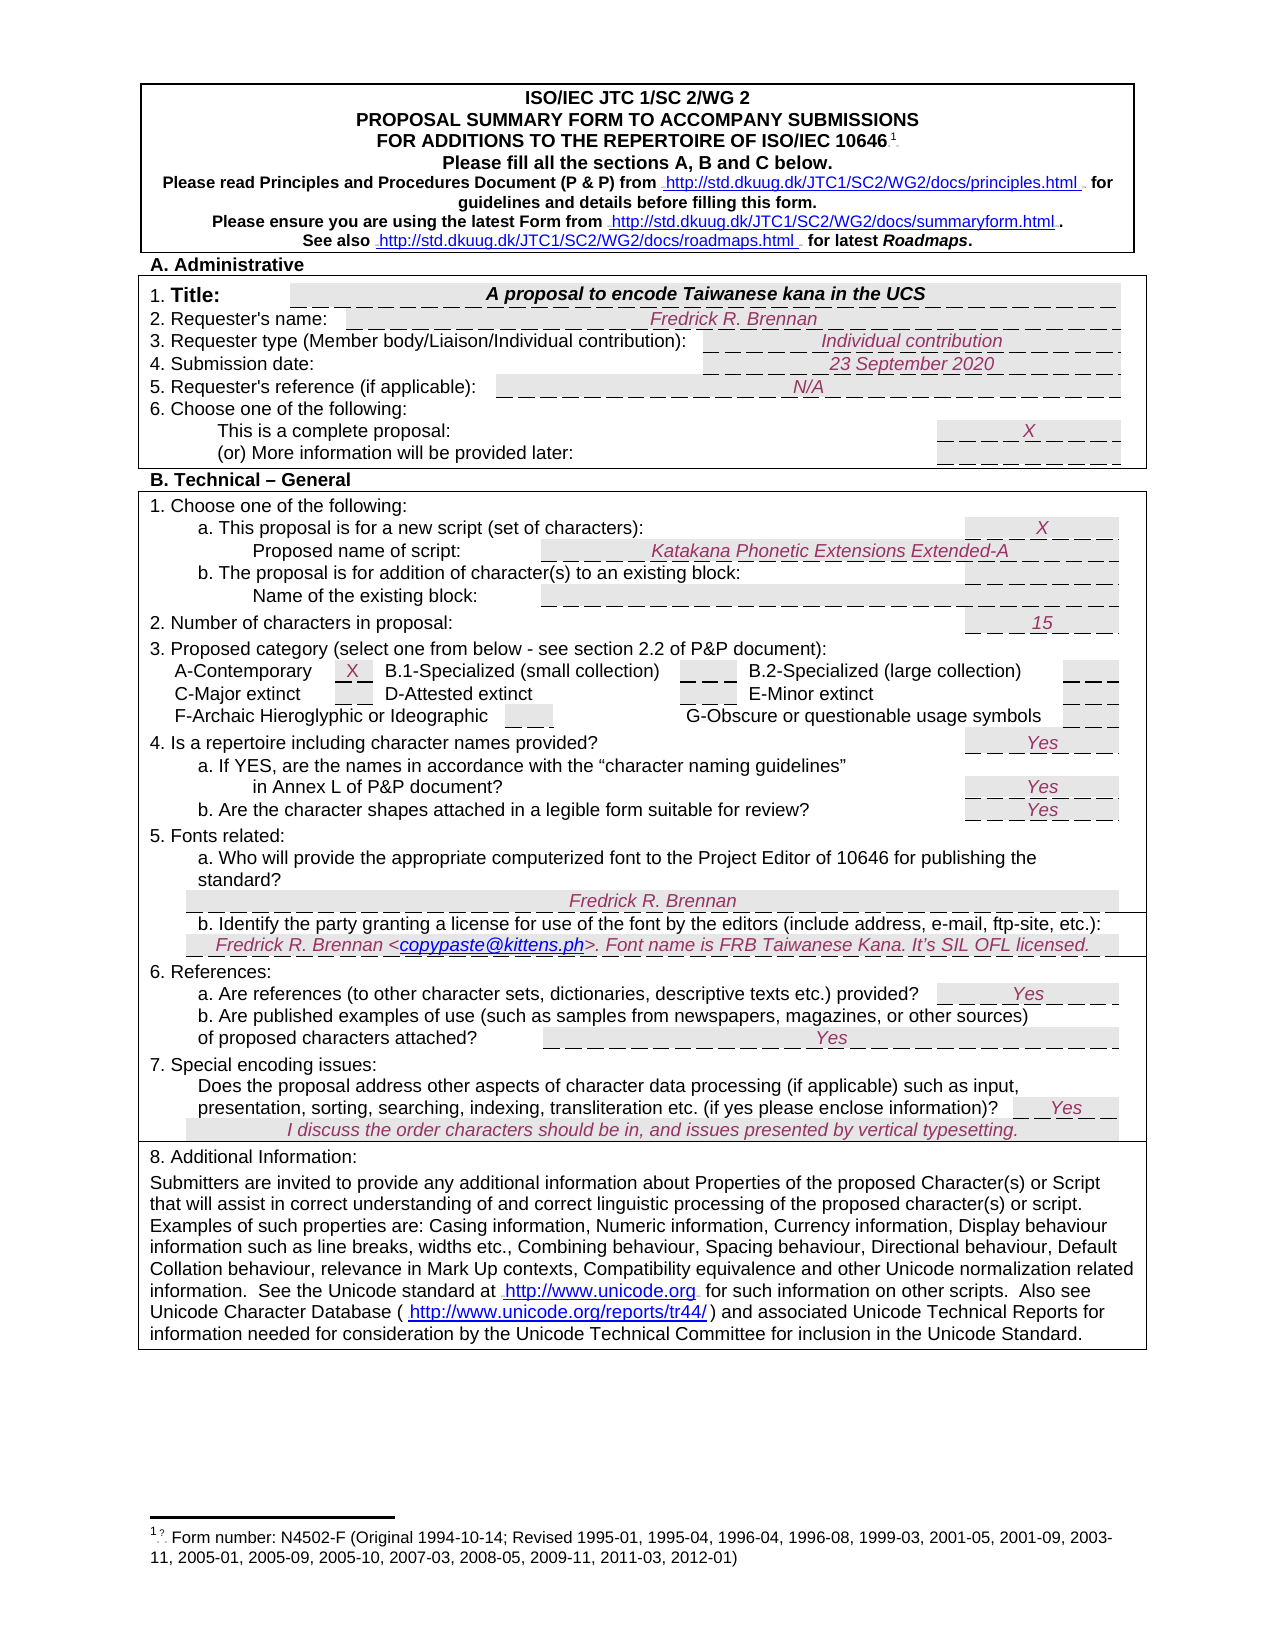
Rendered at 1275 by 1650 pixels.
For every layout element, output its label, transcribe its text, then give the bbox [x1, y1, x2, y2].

table_cell [335, 681, 373, 704]
table_cell [1087, 1004, 1119, 1027]
table_cell B.2-Specialized (large collection) [737, 660, 1063, 681]
table_cell a. This proposal is for a new script (set of characters): [186, 517, 965, 538]
table_cell 3. Requester type (Member body/Liaison/Individual contribution): [139, 329, 703, 352]
table_cell Does the proposal address other aspects of character data processing (if applicable) such as input, [186, 1075, 1119, 1097]
table_cell 1. Title: [139, 283, 290, 307]
table_cell [139, 584, 241, 606]
table_cell I discuss the order characters should be in, and issues presented by vertical typesetting. [186, 1118, 1119, 1141]
table_cell b. Are published examples of use (such as samples from newspapers, magazines, or other sources) [186, 1004, 1087, 1027]
table_cell This is a complete proposal: [206, 420, 937, 441]
table_cell [1063, 681, 1119, 704]
table_cell 4. Submission date: [139, 352, 703, 374]
text TP?PT Form number: N4502-F (Original 1994-10-14; Revised 1995-01, 1995-04, 1996-04, 1996-08, 1999-03, 2001-05, 2001-09, 2003-11, 2005-01, 2005-09, 2005-10, 2007-03, 2008-05, 2009-11, 2011-03, 2012-01) [150, 1523, 1125, 1567]
table_cell in Annex L of P&P document? [241, 776, 965, 797]
table_header [139, 276, 290, 283]
table_cell [139, 441, 206, 464]
table_cell [1121, 283, 1146, 307]
table_cell [1121, 329, 1146, 352]
table_cell [1119, 753, 1146, 776]
table_cell [1119, 561, 1146, 584]
table_cell Katakana Phonetic Extensions Extended-A [541, 539, 1119, 561]
table_cell [1121, 441, 1146, 464]
table_cell Fredrick R. Brennan [186, 890, 1119, 912]
table_cell [139, 1027, 186, 1048]
table_cell b. Are the character shapes attached in a legible form suitable for review? [186, 798, 965, 820]
table_cell [139, 561, 186, 584]
table_cell Yes [543, 1027, 1119, 1048]
table_cell Individual contribution [703, 329, 1121, 352]
table_cell B.1-Specialized (small collection) [373, 660, 680, 681]
table_cell Yes [965, 727, 1119, 753]
table_cell [1119, 847, 1146, 890]
table_cell [937, 464, 1121, 468]
table_cell X [965, 517, 1119, 538]
table_cell [505, 704, 553, 727]
table_cell [1119, 957, 1146, 982]
text Please ensure you are using the latest Form from HTUhttp://std.dkuug.dk/JTC1/SC2/WG2/docs/summaryform.htmlUTH. [150, 212, 1125, 227]
table_cell [1119, 776, 1146, 797]
table_cell [1121, 420, 1146, 441]
table_cell [554, 704, 581, 727]
table_cell [139, 1118, 186, 1141]
table_cell [1119, 704, 1146, 727]
table_cell [1119, 584, 1146, 606]
table_cell [1119, 633, 1146, 660]
table_cell X [335, 660, 373, 681]
table_cell a. Who will provide the appropriate computerized font to the Project Editor of 10646 for publishing the standard? [186, 847, 1119, 890]
table_cell [1119, 934, 1146, 956]
table_cell [1119, 890, 1146, 912]
table_cell 2. Requester's name: [139, 307, 346, 329]
table_cell [1119, 495, 1146, 517]
table_cell [1119, 727, 1146, 753]
text FOR ADDITIONS TO THE REPERTOIRE OF ISO/IEC 10646TPPT [150, 130, 1125, 152]
table_cell [1119, 1075, 1146, 1097]
table_cell G-Obscure or questionable usage symbols [675, 704, 1063, 727]
table_cell [139, 934, 186, 956]
table_cell 23 September 2020 [703, 352, 1121, 374]
text PROPOSAL SUMMARY FORM TO ACCOMPANY SUBMISSIONS [150, 108, 1125, 130]
table_cell Yes [1013, 1097, 1119, 1118]
table_cell [139, 776, 241, 797]
table_cell A proposal to encode Taiwanese kana in the UCS [290, 283, 1121, 307]
table_cell [139, 1004, 186, 1027]
table_cell N/A [496, 374, 1121, 397]
table_cell b. The proposal is for addition of character(s) to an existing block: [186, 561, 965, 584]
table_cell [299, 820, 1119, 847]
table_cell (or) More information will be provided later: [206, 441, 937, 464]
table_cell Name of the existing block: [241, 584, 541, 606]
table_cell [1119, 1004, 1146, 1027]
table_cell Yes [965, 798, 1119, 820]
table_cell [139, 420, 206, 441]
table_cell [139, 517, 186, 538]
table_cell [139, 753, 186, 776]
table_cell [1119, 606, 1146, 633]
table_cell [1119, 660, 1146, 681]
table_cell of proposed characters attached? [186, 1027, 543, 1048]
table_cell 15 [965, 606, 1119, 633]
table_cell [139, 681, 163, 704]
table_cell [1119, 983, 1146, 1004]
table_cell [139, 1097, 186, 1118]
table_cell [139, 798, 186, 820]
table_cell [1063, 660, 1119, 681]
table_cell [1121, 374, 1146, 397]
table_cell [1121, 352, 1146, 374]
table_cell [680, 681, 737, 704]
table_header [290, 276, 1121, 283]
table_cell A-Contemporary [163, 660, 335, 681]
table_cell presentation, sorting, searching, indexing, transliteration etc. (if yes please enclose information)? [186, 1097, 1012, 1118]
table_cell [139, 890, 186, 912]
table_cell [1119, 539, 1146, 561]
table_cell [299, 956, 1119, 982]
table_cell 8. Additional Information: Submitters are invited to provide any additional information about Properties of the proposed Character(s) or Script that will assist in correct understanding of and correct linguistic processing of the proposed character(s) or script. Examples of such properties are: Casing information, Numeric information, Currency information, Display behaviour information such as line breaks, widths etc., Combining behaviour, Spacing behaviour, Directional behaviour, Default Collation behaviour, relevance in Mark Up contexts, Compatibility equivalence and other Unicode normalization related information. See the Unicode standard at HTUhttp://www.unicode.orgUTH for such information on other scripts. Also see Unicode Character Database ( Hhttp://www.unicode.org/reports/tr44/ ) and associated Unicode Technical Reports for information needed for consideration by the Unicode Technical Committee for inclusion in the Unicode Standard. [139, 1142, 1146, 1344]
table_cell [139, 464, 937, 468]
text ISO/IEC JTC 1/SC 2/WG 2 [142, 85, 1133, 108]
table_cell 7. Special encoding issues: [139, 1048, 1087, 1075]
table_cell [139, 912, 186, 934]
table_cell [1119, 1048, 1146, 1075]
table_cell 6. References: [139, 956, 299, 982]
table_cell [1119, 1027, 1146, 1048]
table_cell [139, 704, 163, 727]
table_cell [1080, 397, 1121, 419]
table_cell X [937, 420, 1121, 441]
text B. Technical – General [150, 469, 1125, 491]
table_cell Proposed name of script: [241, 539, 541, 561]
table_cell [1119, 913, 1146, 934]
table_cell [1082, 495, 1119, 517]
table_cell [1119, 1097, 1146, 1118]
table_cell [139, 660, 163, 681]
table_cell 1. Choose one of the following: [139, 495, 1082, 517]
table_cell [1063, 704, 1119, 727]
table_cell 3. Proposed category (select one from below - see section 2.2 of P&P document): [139, 633, 1087, 660]
table_cell Fredrick R. Brennan <copypaste@kittens.ph>. Font name is FRB Taiwanese Kana. It’s SIL OFL licensed. [186, 934, 1119, 956]
table_header [1121, 276, 1146, 283]
table_cell 2. Number of characters in proposal: [139, 606, 965, 633]
table_cell [1121, 307, 1146, 329]
table_cell [139, 539, 241, 561]
text A. Administrative [150, 253, 1125, 275]
table_cell [581, 704, 674, 727]
table_cell Yes [937, 983, 1119, 1004]
table_cell [1121, 397, 1146, 419]
table_cell [1121, 464, 1146, 468]
table_cell [680, 660, 737, 681]
table_cell [1087, 753, 1119, 776]
table_cell a. If YES, are the names in accordance with the “character naming guidelines” [186, 753, 1087, 776]
table_cell Yes [965, 776, 1119, 797]
table_cell D-Attested extinct [373, 681, 680, 704]
text Please read Principles and Procedures Document (P & P) from HTUhttp://std.dkuug.dk/JTC1/SC2/WG2/docs/principles.html UTH for guidelines and details before filling this form. [150, 173, 1125, 212]
table_cell [1119, 1118, 1146, 1141]
table_cell [965, 561, 1119, 584]
table_cell 6. Choose one of the following: [139, 397, 1079, 419]
table_cell [1087, 633, 1119, 660]
table_cell [139, 1344, 1146, 1349]
table_cell [1119, 517, 1146, 538]
table_cell b. Identify the party granting a license for use of the font by the editors (include address, e-mail, ftp-site, etc.): [186, 912, 1119, 934]
table_cell [1119, 681, 1146, 704]
table_cell [541, 584, 1119, 606]
text See also HTUhttp://std.dkuug.dk/JTC1/SC2/WG2/docs/roadmaps.html UTH for latest Roadmaps. [142, 227, 1133, 252]
table_cell a. Are references (to other character sets, dictionaries, descriptive texts etc.) provided? [186, 983, 937, 1004]
table_cell 4. Is a repertoire including character names provided? [139, 727, 965, 753]
table_cell [1119, 798, 1146, 820]
table_cell Fredrick R. Brennan [346, 307, 1121, 329]
table_cell E-Minor extinct [737, 681, 1063, 704]
table_cell F-Archaic Hieroglyphic or Ideographic [163, 704, 505, 727]
table_cell [1119, 820, 1146, 847]
table_cell C-Major extinct [163, 681, 335, 704]
table_cell [139, 1075, 186, 1097]
table_cell [937, 441, 1121, 464]
table_cell [139, 983, 186, 1004]
text Please fill all the sections A, B and C below. [150, 152, 1125, 173]
table_cell 5. Fonts related: [139, 820, 299, 847]
table_cell [139, 847, 186, 890]
table_cell 5. Requester's reference (if applicable): [139, 374, 496, 397]
table_cell [1087, 1048, 1119, 1075]
